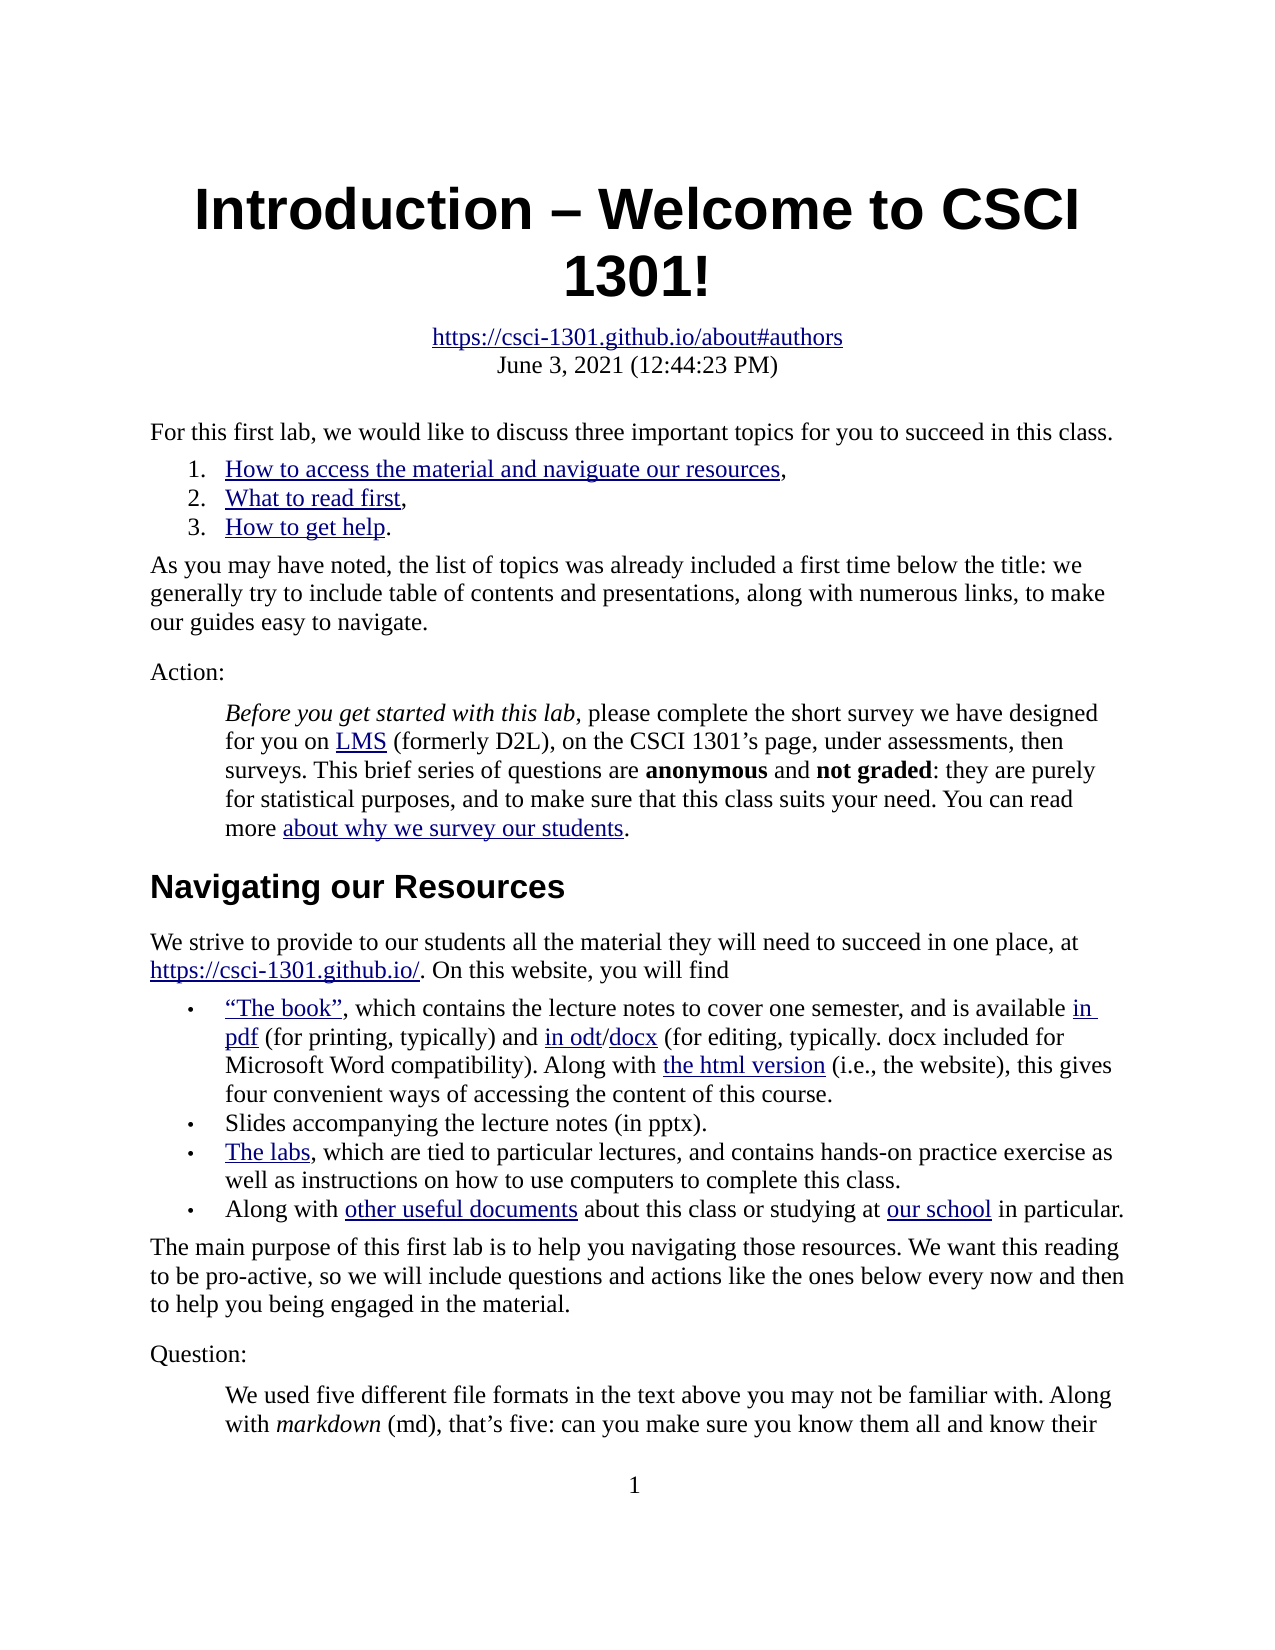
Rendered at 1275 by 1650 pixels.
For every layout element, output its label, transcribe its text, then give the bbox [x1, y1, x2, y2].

list What to read first, [187, 483, 1125, 512]
text We used five different file formats in the text above you may not be familiar with. Along with markdown (md), that’s five: can you make sure you know them all and know their [225, 1380, 1125, 1437]
text Before you get started with this lab, please complete the short survey we have designed for you on LMS (formerly D2L), on the CSCI 1301’s page, under assessments, then surveys. This brief series of questions are anonymous and not graded: they are purely for statistical purposes, and to make sure that this class suits your need. You can read more about why we survey our students. [225, 698, 1125, 841]
text For this first lab, we would like to discuss three important topics for you to succeed in this class. [150, 417, 1125, 446]
list The labs, which are tied to particular lectures, and contains hands-on practice exercise as well as instructions on how to use computers to complete this class. [187, 1137, 1125, 1194]
subtitle Navigating our Resources [150, 866, 1125, 905]
text We strive to provide to our students all the material they will need to succeed in one place, at https://csci-1301.github.io/. On this website, you will find [150, 927, 1125, 984]
title Introduction – Welcome to CSCI 1301! [150, 175, 1125, 309]
text https://csci-1301.github.io/about#authors [150, 322, 1125, 350]
text As you may have noted, the list of topics was already included a first time below the title: we generally try to include table of contents and presentations, along with numerous links, to make our guides easy to navigate. [150, 550, 1125, 636]
list “The book”, which contains the lecture notes to cover one semester, and is available in pdf (for printing, typically) and in odt/docx (for editing, typically. docx included for Microsoft Word compatibility). Along with the html version (i.e., the website), this gives four convenient ways of accessing the content of this course. [187, 993, 1125, 1108]
text June 3, 2021 (12:44:23 PM) [150, 350, 1125, 379]
list Along with other useful documents about this class or studying at our school in particular. [187, 1194, 1125, 1223]
text Question: [150, 1339, 1125, 1368]
list How to get help. [187, 512, 1125, 541]
list Slides accompanying the lecture notes (in pptx). [187, 1108, 1125, 1137]
text The main purpose of this first lab is to help you navigating those resources. We want this reading to be pro-active, so we will include questions and actions like the ones below every now and then to help you being engaged in the material. [150, 1232, 1125, 1318]
list How to access the material and naviguate our resources, [187, 454, 1125, 483]
text Action: [150, 657, 1125, 686]
